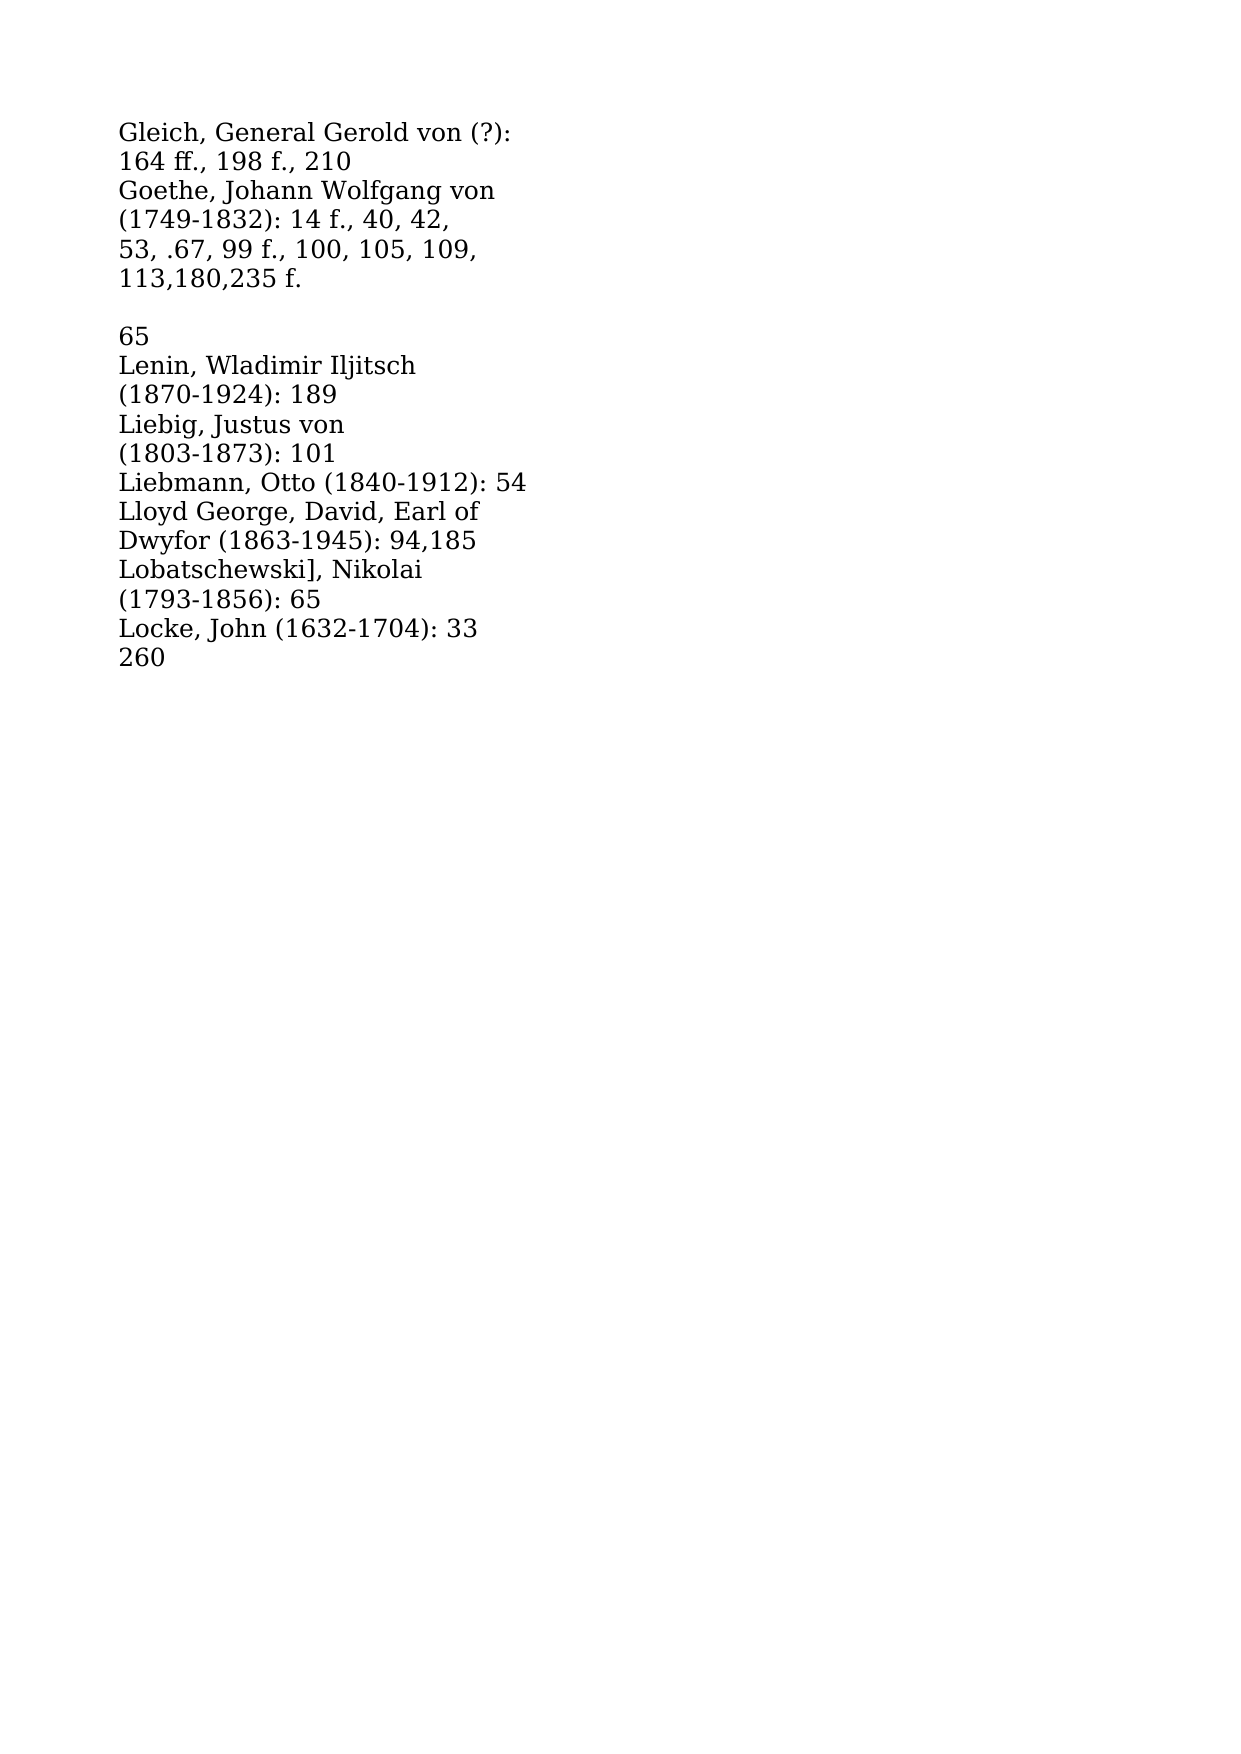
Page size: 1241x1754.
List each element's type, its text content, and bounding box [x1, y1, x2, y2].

text (1793-1856): 65 [118, 585, 1122, 614]
text Gleich, General Gerold von (?): [118, 118, 1122, 147]
text Liebmann, Otto (1840-1912): 54 [118, 468, 1122, 497]
text Lenin, Wladimir Iljitsch [118, 351, 1122, 381]
text (1870-1924): 189 [118, 381, 1122, 410]
text Liebig, Justus von [118, 410, 1122, 439]
text (1803-1873): 101 [118, 439, 1122, 468]
text (1749-1832): 14 f., 40, 42, [118, 206, 1122, 235]
text Lobatschewski], Nikolai [118, 556, 1122, 585]
text 53, .67, 99 f., 100, 105, 109, [118, 235, 1122, 264]
text 65 [118, 322, 1122, 351]
text Locke, John (1632-1704): 33 [118, 614, 1122, 643]
text Lloyd George, David, Earl of [118, 497, 1122, 526]
text 260 [118, 643, 1122, 672]
text 113,180,235 f. [118, 264, 1122, 293]
text Goethe, Johann Wolfgang von [118, 176, 1122, 206]
text 164 ff., 198 f., 210 [118, 147, 1122, 176]
text Dwyfor (1863-1945): 94,185 [118, 526, 1122, 556]
